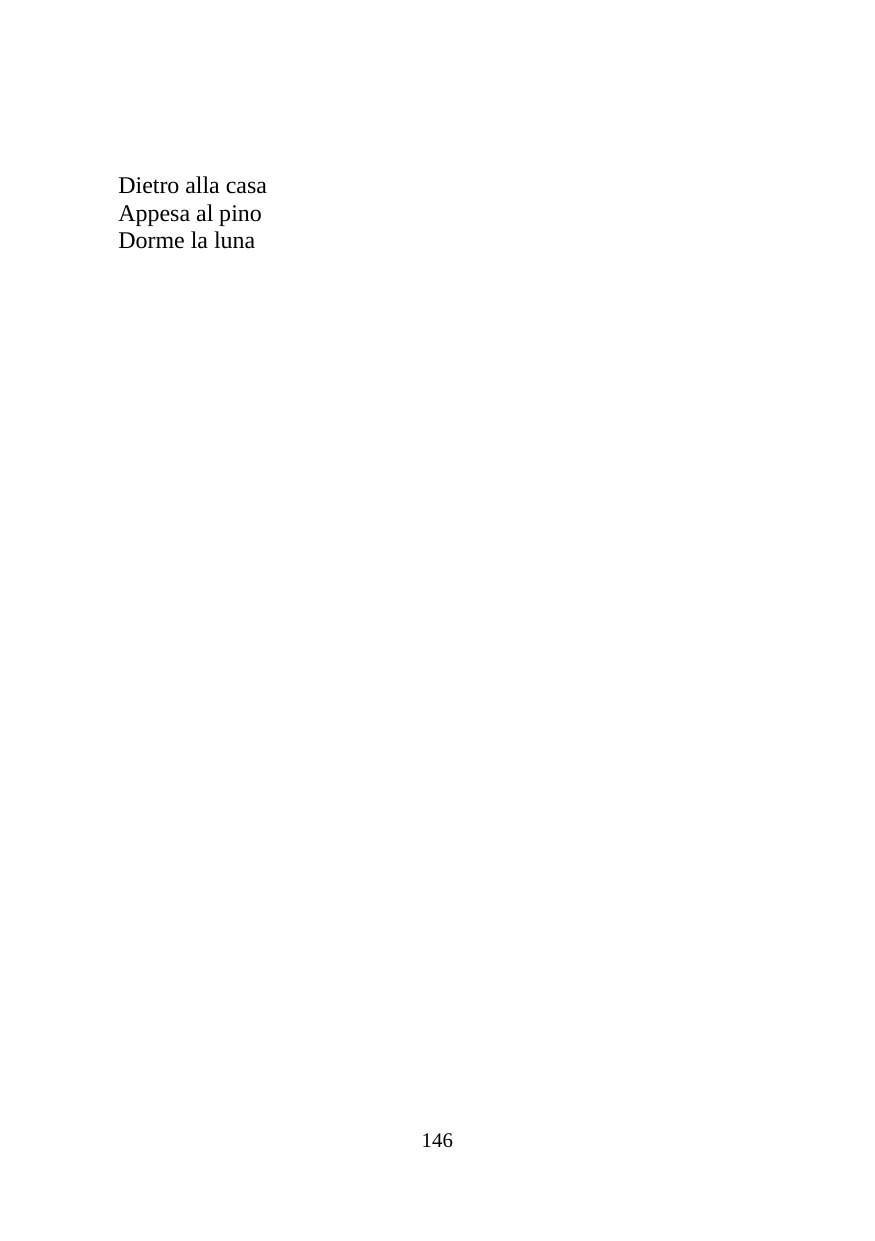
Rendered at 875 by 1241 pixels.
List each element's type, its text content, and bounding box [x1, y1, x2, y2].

text Dietro alla casa [88, 171, 786, 199]
text Appesa al pino [88, 199, 786, 227]
text Dorme la luna [88, 227, 786, 254]
